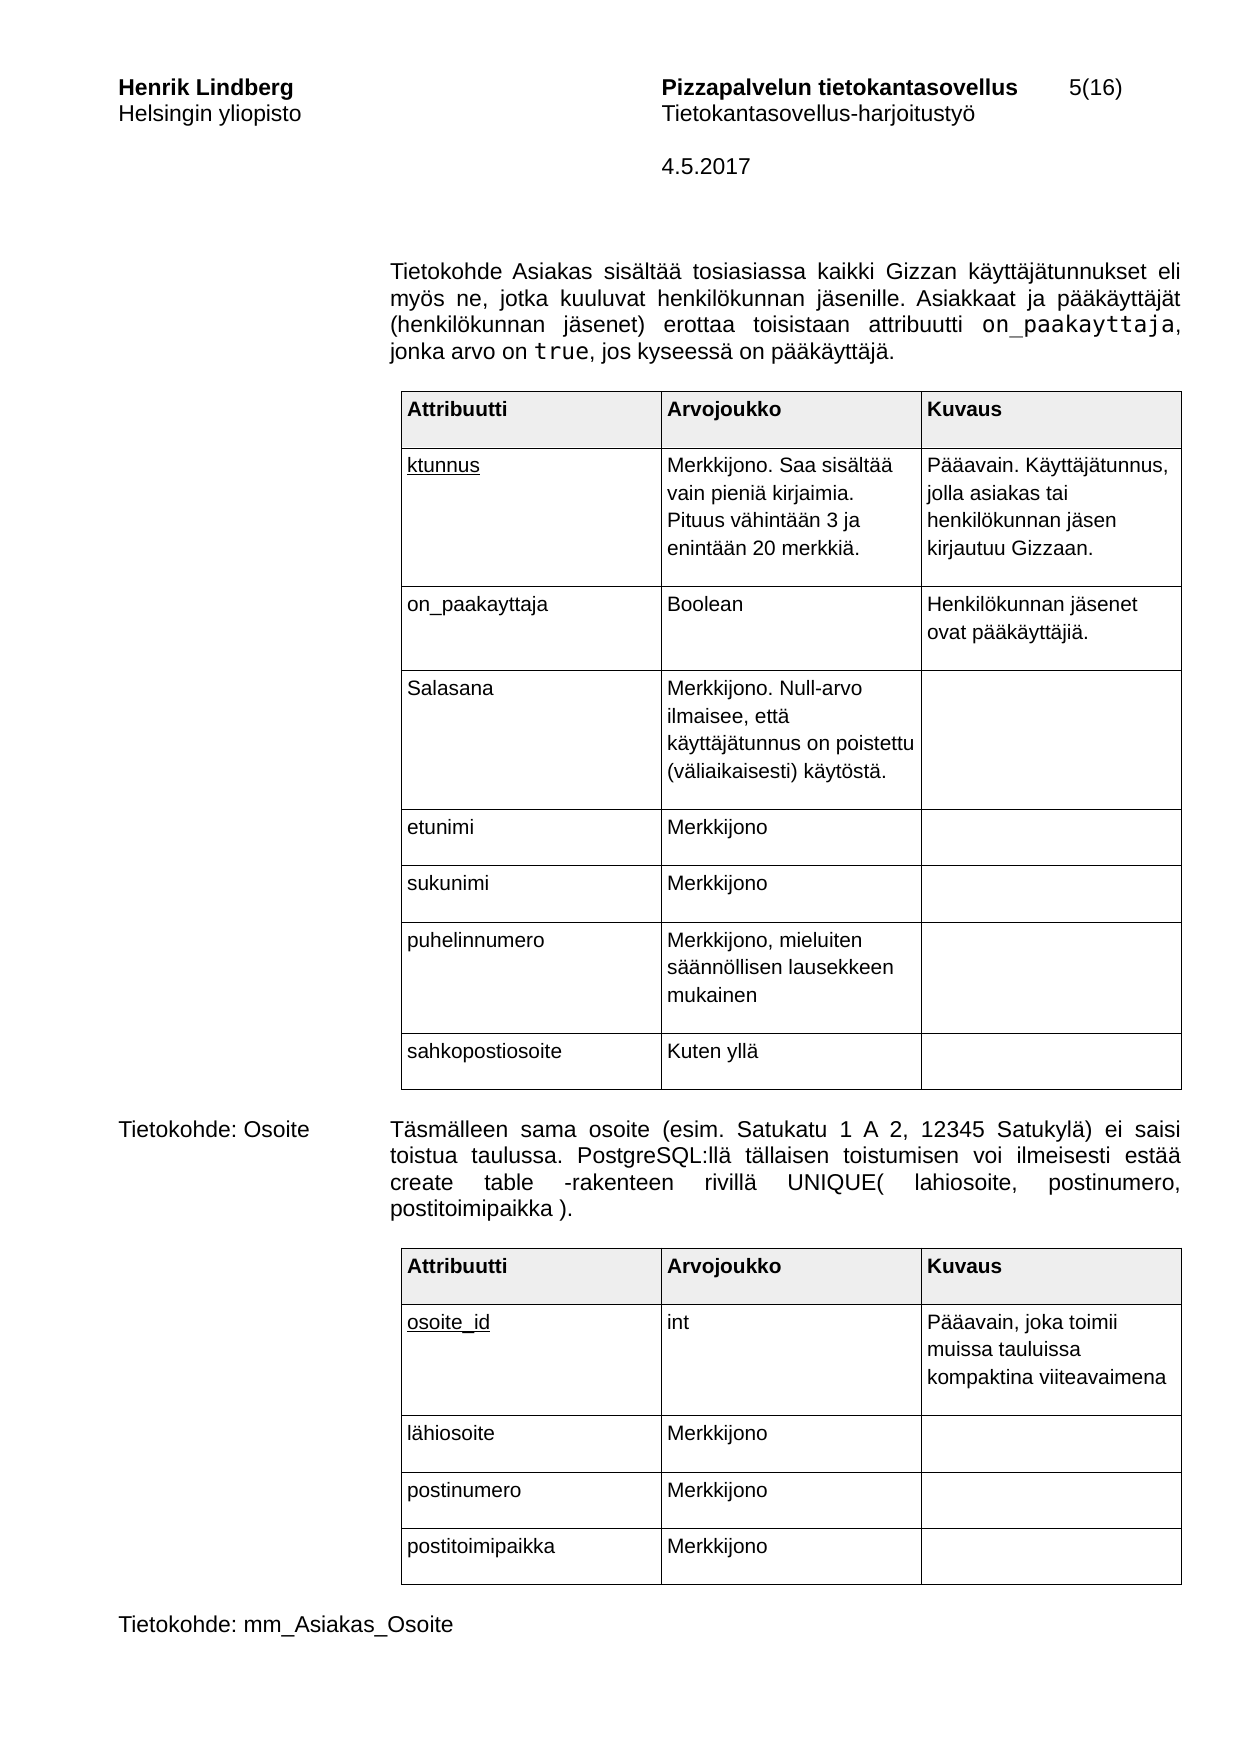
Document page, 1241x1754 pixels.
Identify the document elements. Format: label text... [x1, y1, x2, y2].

table_cell Merkkijono. Null-arvo ilmaisee, että käyttäjätunnus on poistettu (väliaikaisesti) käytöstä. [662, 671, 921, 809]
text Tietokohde: Osoite Täsmälleen sama osoite (esim. Satukatu 1 A 2, 12345 Satukylä) ei saisi toistua taulussa. PostgreSQL:llä tällaisen toistumisen voi ilmeisesti estää create table -rakenteen rivillä UNIQUE( lahiosoite, postinumero, postitoimipaikka ). [118, 1116, 1181, 1221]
table_cell Salasana [402, 671, 661, 809]
table_cell [922, 866, 1181, 922]
table_header Arvojoukko [662, 392, 921, 447]
table_header Attribuutti [402, 1249, 661, 1304]
table_cell int [662, 1305, 921, 1415]
table_cell on_paakayttaja [402, 587, 661, 670]
table_cell Merkkijono, mieluiten säännöllisen lausekkeen mukainen [662, 923, 921, 1033]
table_header Arvojoukko [662, 1249, 921, 1304]
table_cell postitoimipaikka [402, 1529, 661, 1584]
table_cell [922, 1473, 1181, 1528]
table_cell Merkkijono [662, 1416, 921, 1472]
table_cell [922, 671, 1181, 809]
text Tietokohde Asiakas sisältää tosiasiassa kaikki Gizzan käyttäjätunnukset eli myös ne, jotka kuuluvat henkilökunnan jäsenille. Asiakkaat ja pääkäyttäjät (henkilökunnan jäsenet) erottaa toisistaan attribuutti on_paakayttaja, jonka arvo on true, jos kyseessä on pääkäyttäjä. [118, 258, 1181, 365]
table_cell [922, 1034, 1181, 1089]
table_cell Merkkijono [662, 866, 921, 922]
table_cell postinumero [402, 1473, 661, 1528]
table_cell [922, 1416, 1181, 1472]
table_cell [922, 810, 1181, 865]
table_cell Henkilökunnan jäsenet ovat pääkäyttäjiä. [922, 587, 1181, 670]
table_cell [922, 923, 1181, 1033]
table_cell Merkkijono [662, 1529, 921, 1584]
table_header Kuvaus [922, 1249, 1181, 1304]
table_cell Merkkijono. Saa sisältää vain pieniä kirjaimia. Pituus vähintään 3 ja enintään 20 merkkiä. [662, 449, 921, 586]
table_cell sahkopostiosoite [402, 1034, 661, 1089]
table_cell ktunnus [402, 449, 661, 586]
table_cell sukunimi [402, 866, 661, 922]
table_cell osoite_id [402, 1305, 661, 1415]
table_header Kuvaus [922, 392, 1181, 447]
table_cell Pääavain. Käyttäjätunnus, jolla asiakas tai henkilökunnan jäsen kirjautuu Gizzaan. [922, 449, 1181, 586]
table_cell Merkkijono [662, 1473, 921, 1528]
table_cell Boolean [662, 587, 921, 670]
table_cell etunimi [402, 810, 661, 865]
table_cell Merkkijono [662, 810, 921, 865]
table_cell [922, 1529, 1181, 1584]
table_header Attribuutti [402, 392, 661, 447]
table_cell lähiosoite [402, 1416, 661, 1472]
table_cell puhelinnumero [402, 923, 661, 1033]
table_cell Pääavain, joka toimii muissa tauluissa kompaktina viiteavaimena [922, 1305, 1181, 1415]
text Tietokohde: mm_Asiakas_Osoite [118, 1611, 1181, 1637]
table_cell Kuten yllä [662, 1034, 921, 1089]
